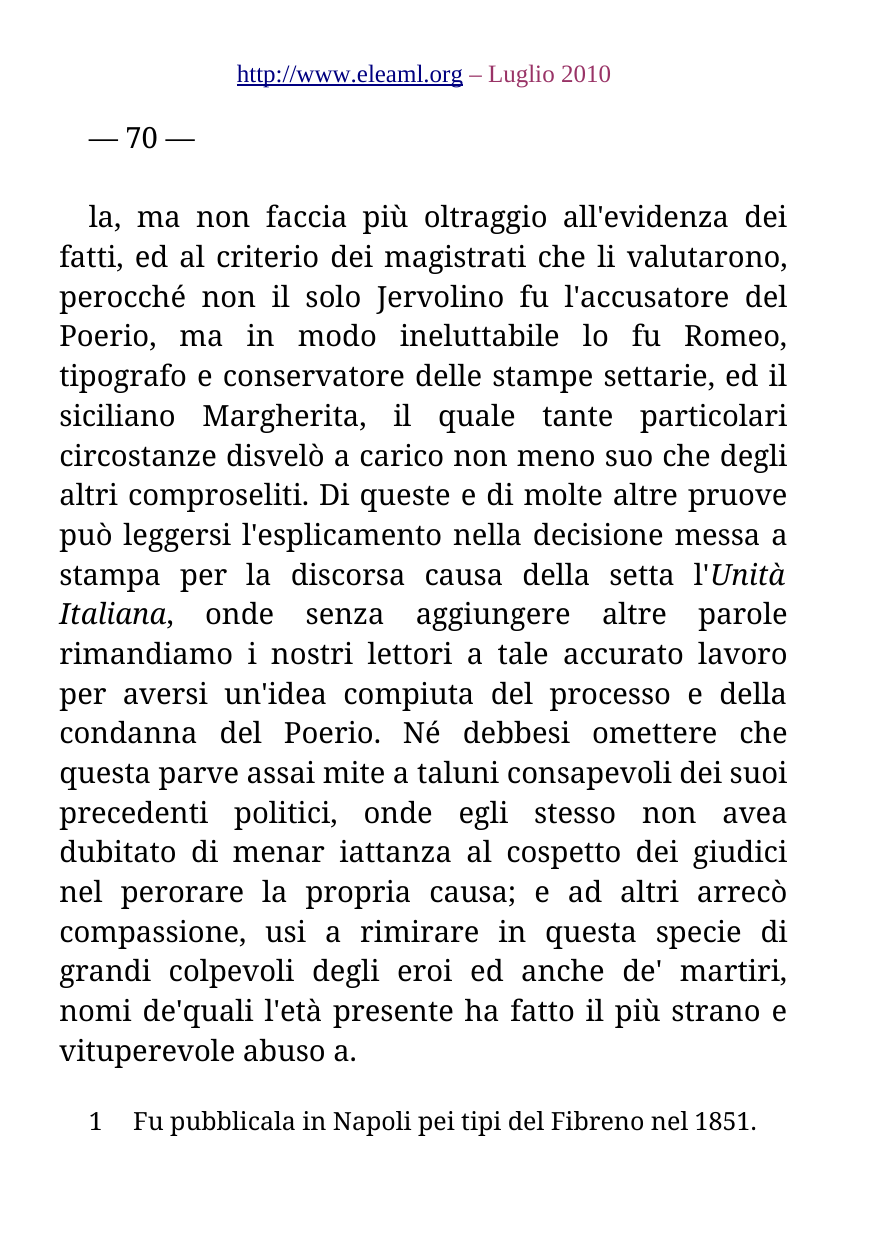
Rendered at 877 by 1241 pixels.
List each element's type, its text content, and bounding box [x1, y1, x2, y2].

text 1 Fu pubblicala in Napoli pei tipi del Fibreno nel 1851. [59, 1104, 788, 1138]
text — 70 — [59, 117, 788, 157]
text la, ma non faccia più oltraggio all'evidenza dei fatti, ed al criterio dei magistrati che li valutarono, perocché non il solo Jervolino fu l'accusatore del Poerio, ma in modo ineluttabile lo fu Romeo, tipografo e conservatore delle stampe settarie, ed il siciliano Margherita, il quale tante particolari circostanze disvelò a carico non meno suo che degli altri comproseliti. Di queste e di molte altre pruove può leggersi l'esplicamento nella decisione messa a stampa per la discorsa causa della setta l'Unità Italiana, onde senza aggiungere altre parole rimandiamo i nostri lettori a tale accurato lavoro per aversi un'idea compiuta del processo e della condanna del Poerio. Né debbesi omettere che questa parve assai mite a taluni consapevoli dei suoi precedenti politici, onde egli stesso non avea dubitato di menar iattanza al cospetto dei giudici nel perorare la propria causa; e ad altri arrecò compassione, usi a rimirare in questa specie di grandi colpevoli degli eroi ed anche de' martiri, nomi de'quali l'età presente ha fatto il più strano e vituperevole abuso a. [59, 197, 788, 1070]
